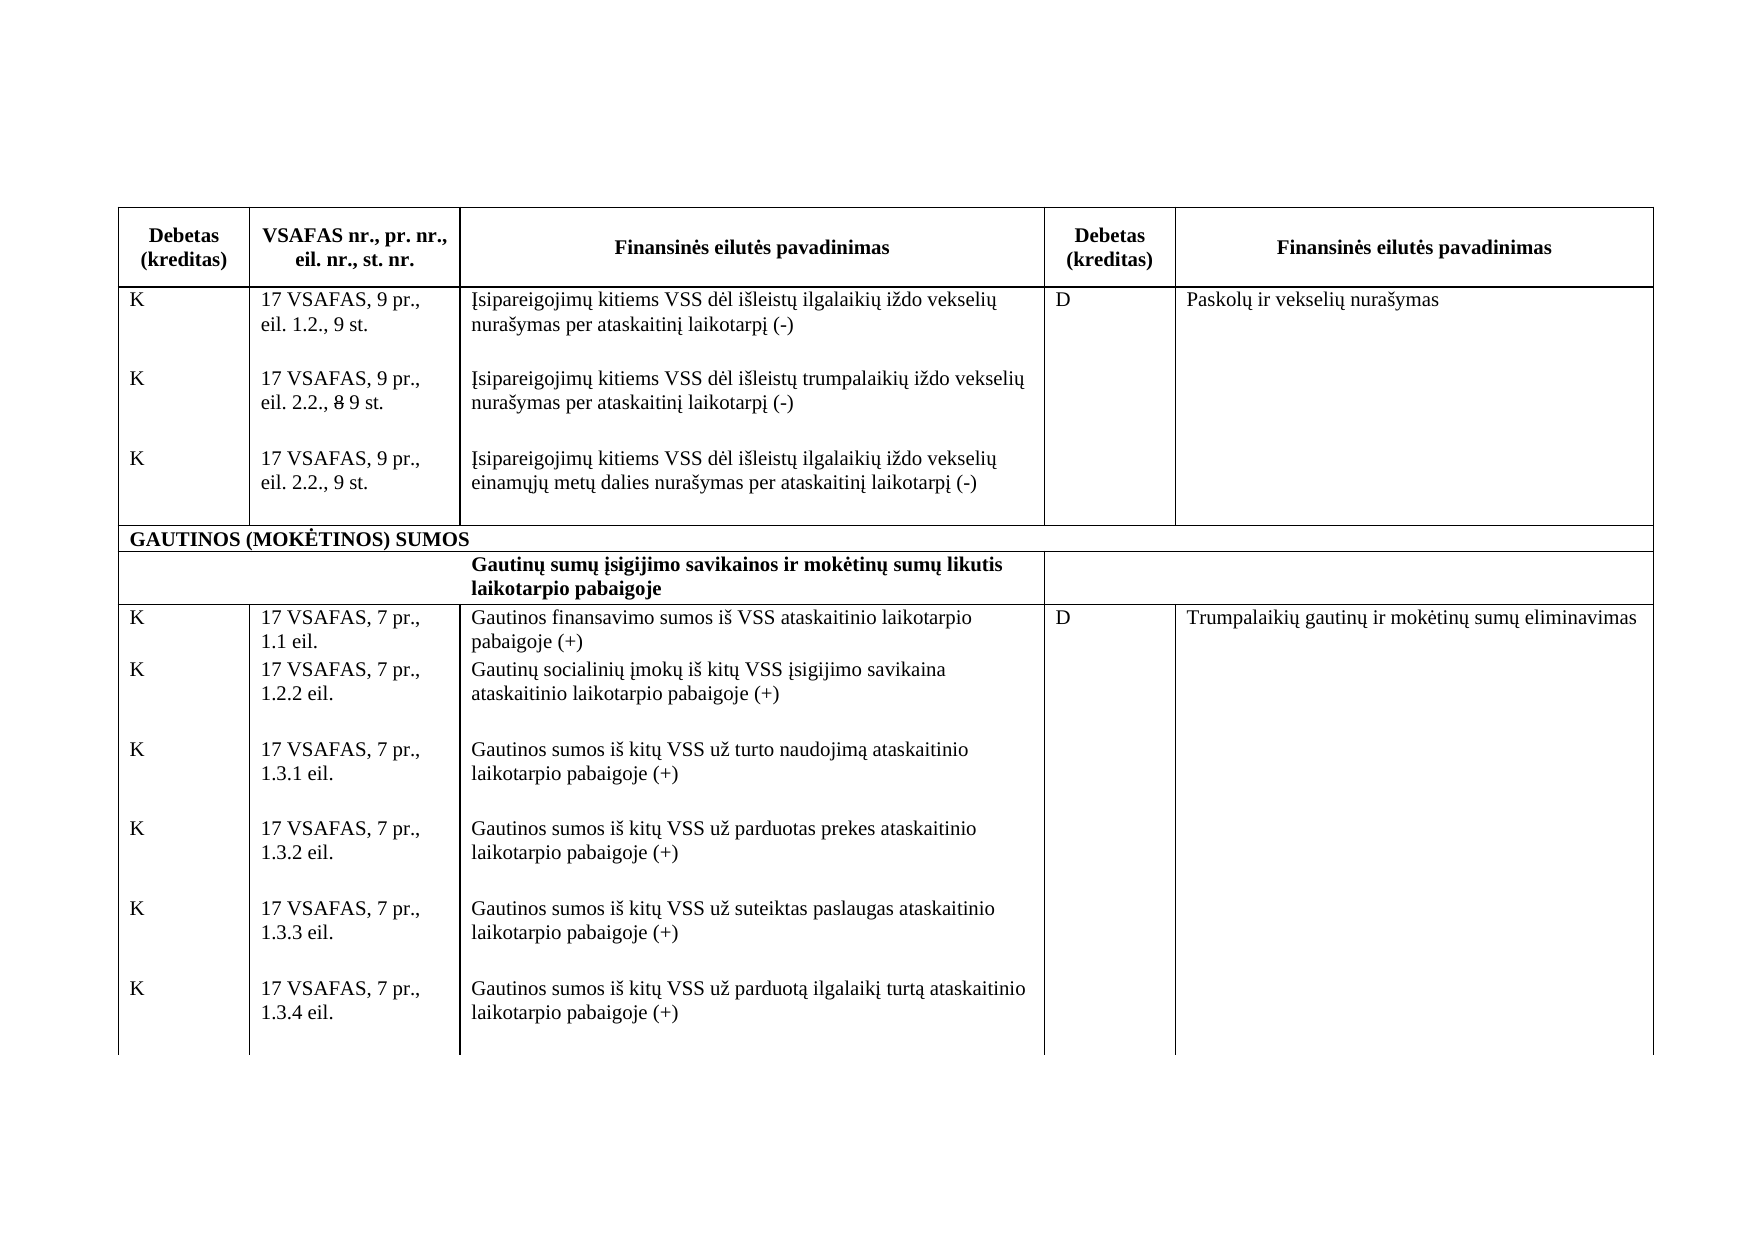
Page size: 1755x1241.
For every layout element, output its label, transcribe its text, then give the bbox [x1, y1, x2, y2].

table_cell [1176, 896, 1653, 976]
table_cell Gautinos sumos iš kitų VSS už suteiktas paslaugas ataskaitinio laikotarpio pabaigoje (+) [461, 896, 1044, 976]
table_cell [1579, 526, 1604, 551]
table_cell D [1045, 605, 1175, 657]
table_cell Gautinų socialinių įmokų iš kitų VSS įsigijimo savikaina ataskaitinio laikotarpio pabaigoje (+) [461, 657, 1044, 736]
table_cell Gautinos sumos iš kitų VSS už parduotą ilgalaikį turtą ataskaitinio laikotarpio pabaigoje (+) [461, 976, 1044, 1055]
table_cell [1045, 816, 1175, 896]
table_cell K [119, 657, 249, 736]
table_cell Įsipareigojimų kitiems VSS dėl išleistų ilgalaikių iždo vekselių einamųjų metų dalies nurašymas per ataskaitinį laikotarpį (-) [461, 446, 1044, 525]
table_cell K [119, 288, 249, 366]
table_cell 17 VSAFAS, 7 pr., 1.3.4 eil. [250, 976, 459, 1055]
table_cell [119, 552, 249, 604]
table_cell [1176, 446, 1653, 525]
table_cell K [119, 976, 249, 1055]
table_cell [1045, 552, 1175, 604]
table_cell Gautinos sumos iš kitų VSS už turto naudojimą ataskaitinio laikotarpio pabaigoje (+) [461, 736, 1044, 816]
table_cell [1045, 976, 1175, 1055]
table_cell GAUTINOS (MOKĖTINOS) SUMOS [119, 526, 1554, 551]
table_cell K [119, 605, 249, 657]
table_cell [1175, 552, 1653, 604]
table_cell 17 VSAFAS, 9 pr., eil. 2.2., 9 st. [250, 446, 459, 525]
table_cell Gautinos sumos iš kitų VSS už parduotas prekes ataskaitinio laikotarpio pabaigoje (+) [461, 816, 1044, 896]
table_cell [1176, 976, 1653, 1055]
table_cell [1176, 366, 1653, 446]
table_header Debetas (kreditas) [1045, 208, 1175, 286]
table_cell 17 VSAFAS, 7 pr., 1.1 eil. [250, 605, 459, 657]
table_cell 17 VSAFAS, 7 pr., 1.3.2 eil. [250, 816, 459, 896]
table_cell [1176, 736, 1653, 816]
table_cell K [119, 896, 249, 976]
table_cell [249, 552, 460, 604]
table_cell Paskolų ir vekselių nurašymas [1176, 288, 1653, 366]
table_cell 17 VSAFAS, 7 pr., 1.2.2 eil. [250, 657, 459, 736]
table_cell [1629, 526, 1653, 551]
table_cell [1045, 657, 1175, 736]
table_header VSAFAS nr., pr. nr., eil. nr., st. nr. [250, 208, 459, 286]
table_cell 17 VSAFAS, 7 pr., 1.3.3 eil. [250, 896, 459, 976]
table_cell Gautinos finansavimo sumos iš VSS ataskaitinio laikotarpio pabaigoje (+) [461, 605, 1044, 657]
table_header Debetas (kreditas) [119, 208, 249, 286]
table_cell Gautinų sumų įsigijimo savikainos ir mokėtinų sumų likutis laikotarpio pabaigoje [460, 552, 1044, 604]
table_cell Įsipareigojimų kitiems VSS dėl išleistų ilgalaikių iždo vekselių nurašymas per ataskaitinį laikotarpį (-) [461, 288, 1044, 366]
table_cell [1554, 526, 1579, 551]
table_cell Įsipareigojimų kitiems VSS dėl išleistų trumpalaikių iždo vekselių nurašymas per ataskaitinį laikotarpį (-) [461, 366, 1044, 446]
table_cell [1045, 736, 1175, 816]
table_cell 17 VSAFAS, 7 pr., 1.3.1 eil. [250, 736, 459, 816]
table_cell K [119, 366, 249, 446]
table_cell [1176, 657, 1653, 736]
table_cell K [119, 446, 249, 525]
table_cell [1045, 446, 1175, 525]
table_cell [1045, 896, 1175, 976]
table_cell 17 VSAFAS, 9 pr., eil. 2.2., 8 9 st. [250, 366, 459, 446]
table_cell K [119, 736, 249, 816]
table_cell Trumpalaikių gautinų ir mokėtinų sumų eliminavimas [1176, 605, 1653, 657]
table_header Finansinės eilutės pavadinimas [461, 208, 1044, 286]
table_cell D [1045, 288, 1175, 366]
table_cell K [119, 816, 249, 896]
table_cell 17 VSAFAS, 9 pr., eil. 1.2., 9 st. [250, 288, 459, 366]
table_cell [1176, 816, 1653, 896]
table_header Finansinės eilutės pavadinimas [1176, 208, 1653, 286]
table_cell [1604, 526, 1629, 551]
table_cell [1045, 366, 1175, 446]
